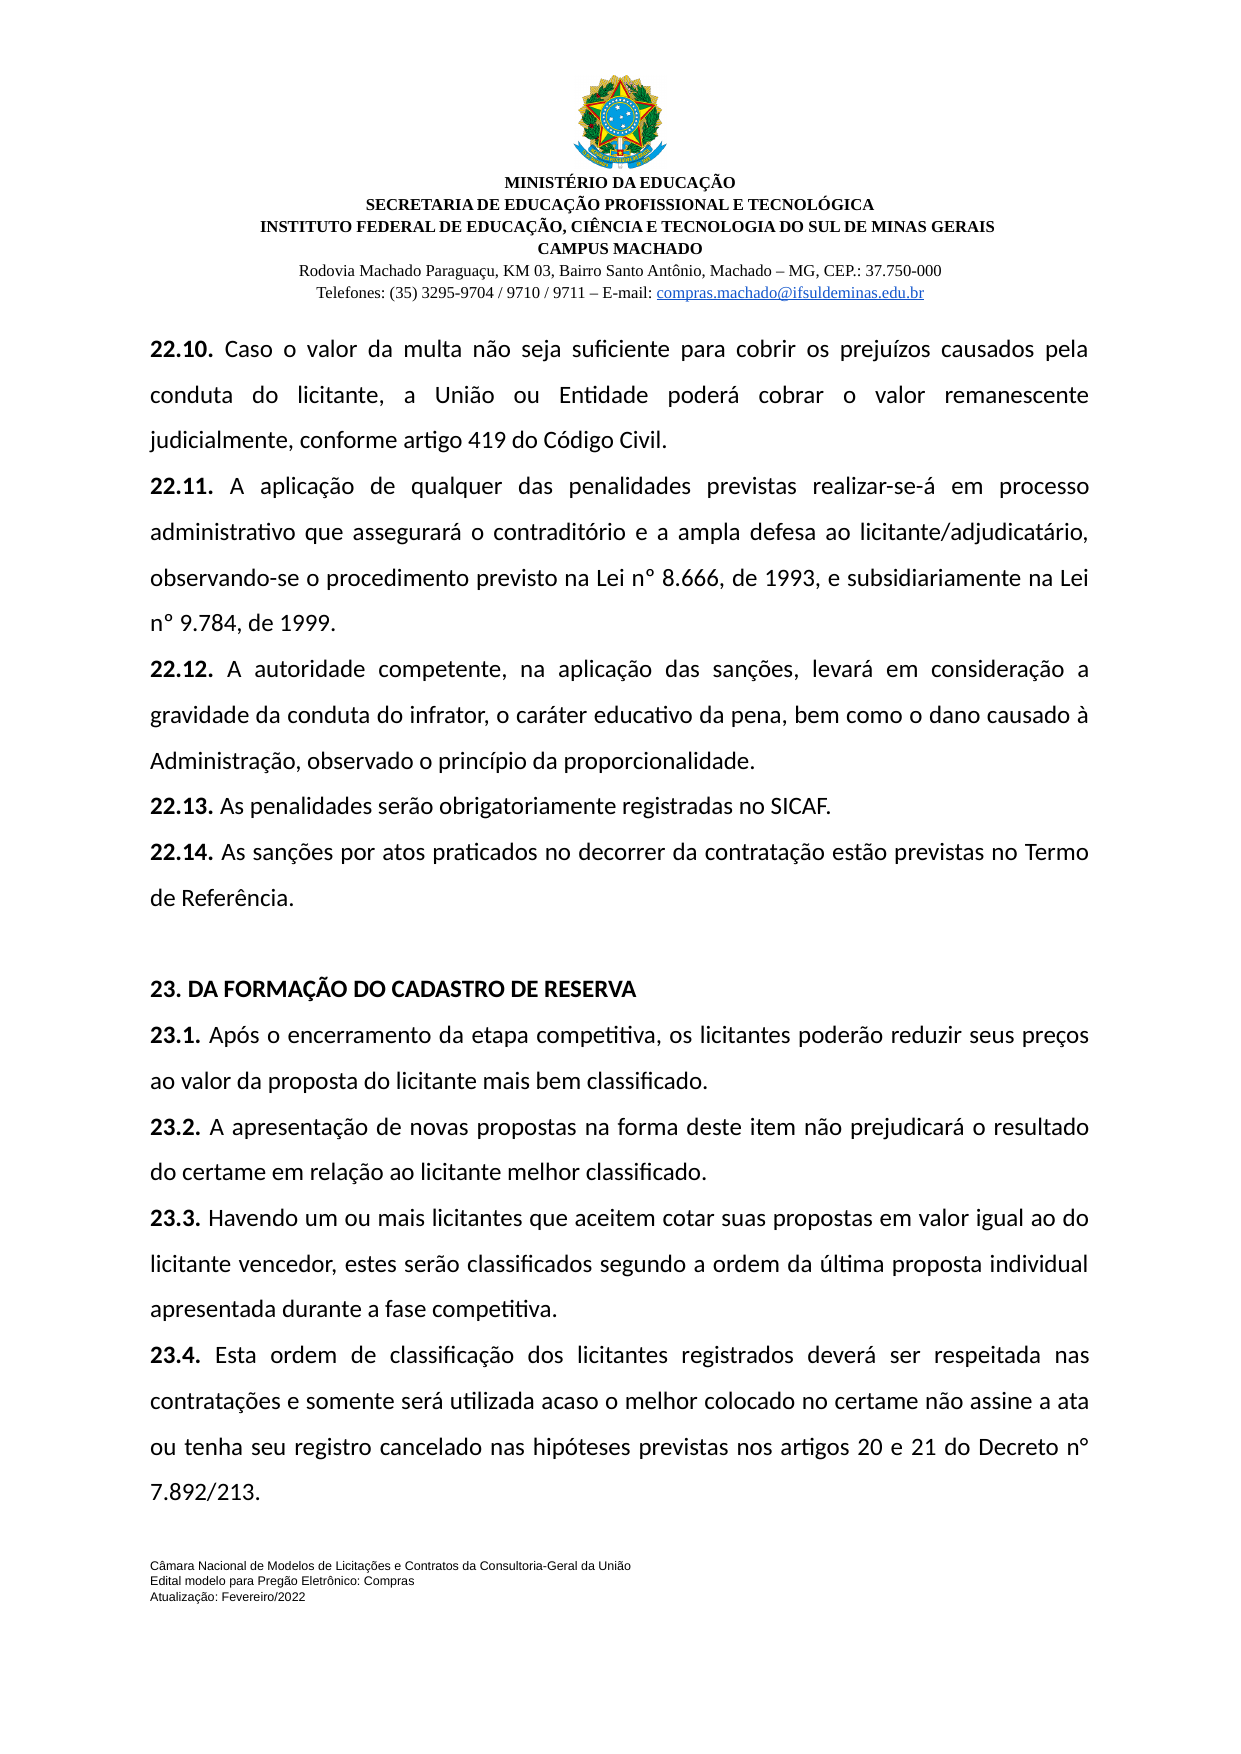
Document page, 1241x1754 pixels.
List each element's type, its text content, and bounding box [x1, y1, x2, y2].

text 23.2. A apresentação de novas propostas na forma deste item não prejudicará o resultado do certame em relação ao licitante melhor classificado. [150, 1111, 1090, 1187]
picture [573, 75, 667, 169]
picture [639, 150, 650, 156]
text 23.4. Esta ordem de classificação dos licitantes registrados deverá ser respeitada nas contratações e somente será utilizada acaso o melhor colocado no certame não assine a ata ou tenha seu registro cancelado nas hipóteses previstas nos artigos 20 e 21 do Decreto n° 7.892/213. [150, 1339, 1090, 1507]
text 22.10. Caso o valor da multa não seja suficiente para cobrir os prejuízos causados pela conduta do licitante, a União ou Entidade poderá cobrar o valor remanescente judicialmente, conforme artigo 419 do Código Civil. [150, 333, 1090, 455]
text 23.3. Havendo um ou mais licitantes que aceitem cotar suas propostas em valor igual ao do licitante vencedor, estes serão classificados segundo a ordem da última proposta individual apresentada durante a fase competitiva. [150, 1202, 1090, 1324]
text 22.14. As sanções por atos praticados no decorrer da contratação estão previstas no Termo de Referência. [150, 836, 1090, 912]
text 23. DA FORMAÇÃO DO CADASTRO DE RESERVA [150, 973, 1090, 1004]
text 22.12. A autoridade competente, na aplicação das sanções, levará em consideração a gravidade da conduta do infrator, o caráter educativo da pena, bem como o dano causado à Administração, observado o princípio da proporcionalidade. [150, 653, 1090, 775]
text 22.11. A aplicação de qualquer das penalidades previstas realizar-se-á em processo administrativo que assegurará o contraditório e a ampla defesa ao licitante/adjudicatário, observando-se o procedimento previsto na Lei nº 8.666, de 1993, e subsidiariamente na Lei nº 9.784, de 1999. [150, 470, 1090, 638]
text 23.1. Após o encerramento da etapa competitiva, os licitantes poderão reduzir seus preços ao valor da proposta do licitante mais bem classificado. [150, 1019, 1090, 1095]
picture [613, 164, 628, 169]
text 22.13. As penalidades serão obrigatoriamente registradas no SICAF. [150, 791, 1090, 821]
